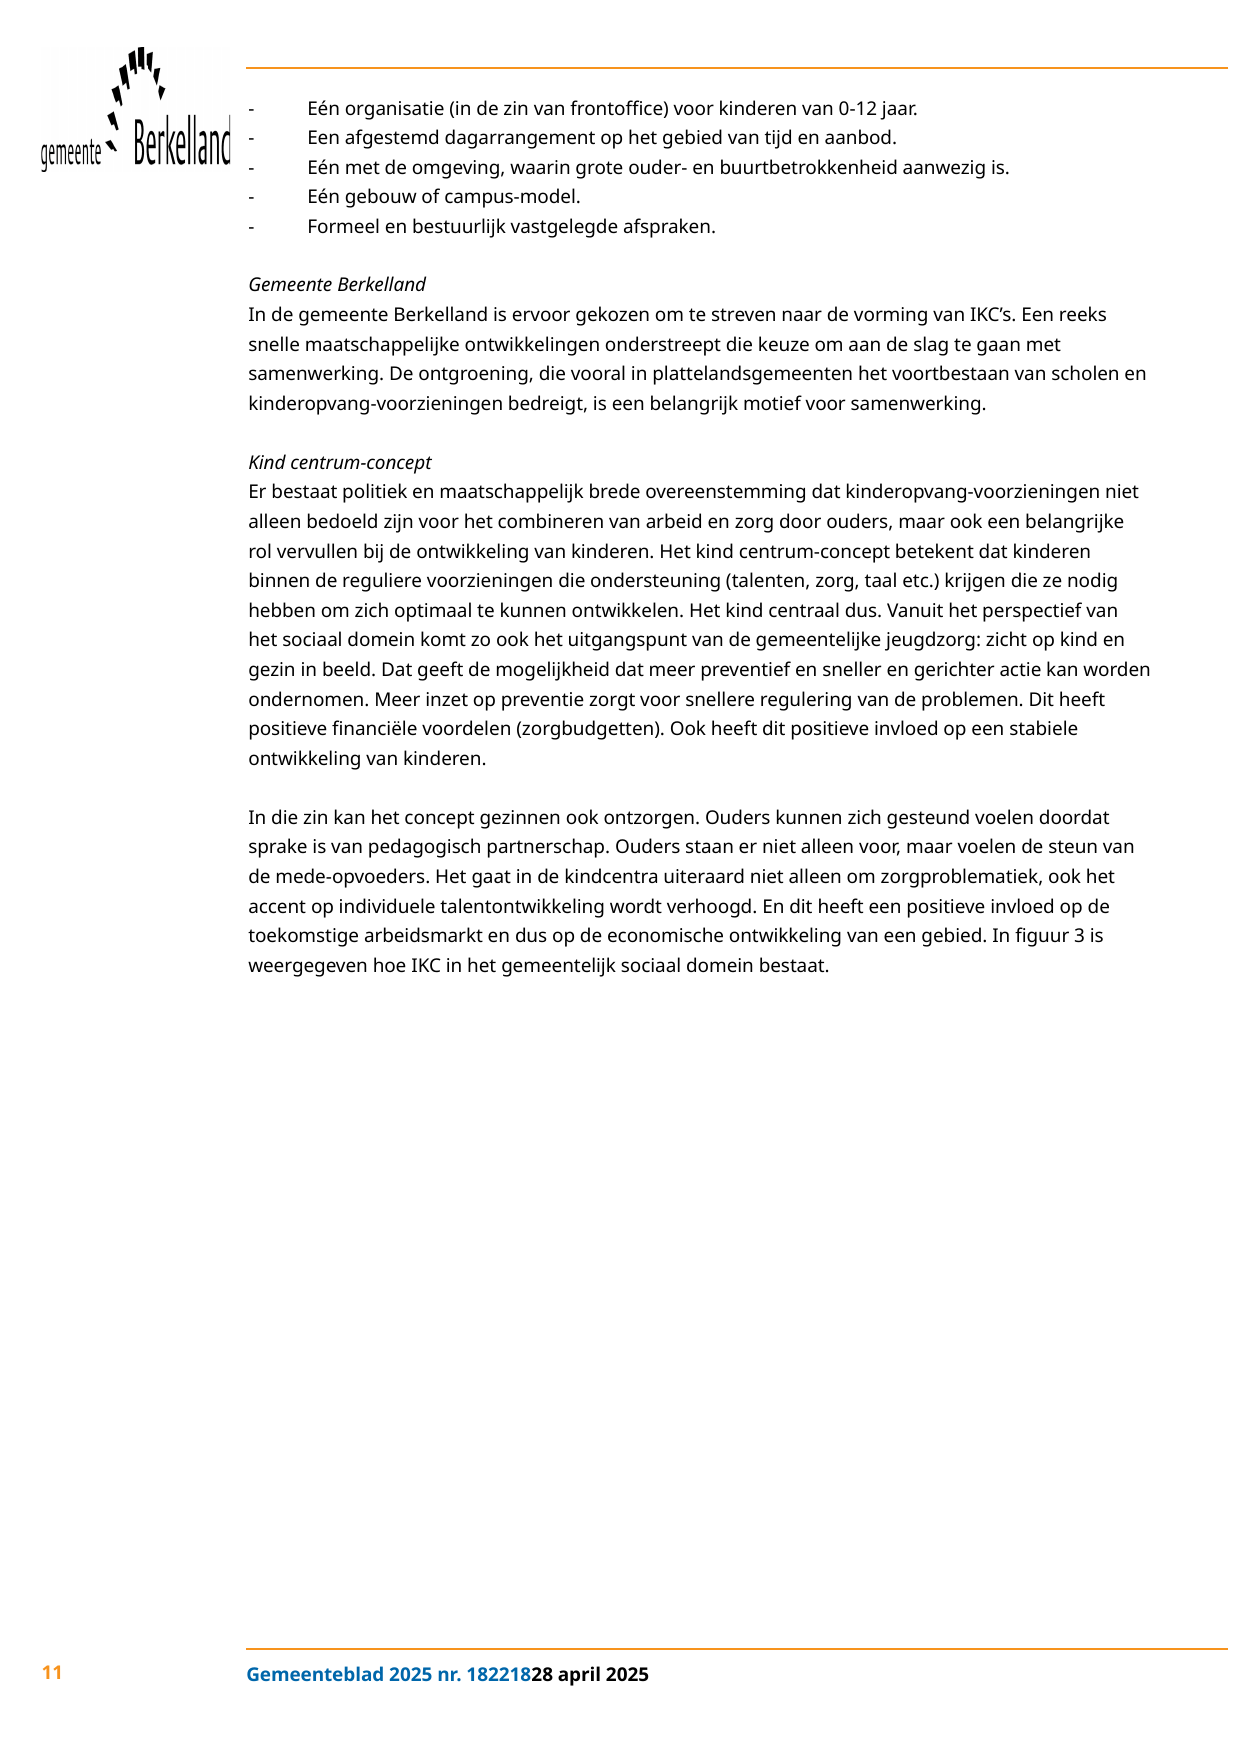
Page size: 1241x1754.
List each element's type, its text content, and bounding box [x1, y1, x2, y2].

text Kind centrum-concept [248, 449, 1152, 475]
text Er bestaat politiek en maatschappelijk brede overeenstemming dat kinderopvang-voorzieningen niet alleen bedoeld zijn voor het combineren van arbeid en zorg door ouders, maar ook een belangrijke rol vervullen bij de ontwikkeling van kinderen. Het kind centrum-concept betekent dat kinderen binnen de reguliere voorzieningen die ondersteuning (talenten, zorg, taal etc.) krijgen die ze nodig hebben om zich optimaal te kunnen ontwikkelen. Het kind centraal dus. Vanuit het perspectief van het sociaal domein komt zo ook het uitgangspunt van de gemeentelijke jeugdzorg: zicht op kind en gezin in beeld. Dat geeft de mogelijkheid dat meer preventief en sneller en gerichter actie kan worden ondernomen. Meer inzet op preventie zorgt voor snellere regulering van de problemen. Dit heeft positieve financiële voordelen (zorgbudgetten). Ook heeft dit positieve invloed op een stabiele ontwikkeling van kinderen. [248, 479, 1152, 771]
text In de gemeente Berkelland is ervoor gekozen om te streven naar de vorming van IKC’s. Een reeks snelle maatschappelijke ontwikkelingen onderstreept die keuze om aan de slag te gaan met samenwerking. De ontgroening, die vooral in plattelandsgemeenten het voortbestaan van scholen en kinderopvang-voorzieningen bedreigt, is een belangrijk motief voor samenwerking. [248, 301, 1152, 416]
text In die zin kan het concept gezinnen ook ontzorgen. Ouders kunnen zich gesteund voelen doordat sprake is van pedagogisch partnerschap. Ouders staan er niet alleen voor, maar voelen de steun van de mede-opvoeders. Het gaat in de kindcentra uiteraard niet alleen om zorgproblematiek, ook het accent op individuele talentontwikkeling wordt verhoogd. En dit heeft een positieve invloed op de toekomstige arbeidsmarkt en dus op de economische ontwikkeling van een gebied. In figuur 3 is weergegeven hoe IKC in het gemeentelijk sociaal domein bestaat. [248, 804, 1152, 978]
picture [41, 47, 231, 172]
table_header Eén organisatie (in de zin van frontoffice) voor kinderen van 0-12 jaar. Een afgestemd dagarrangement op het gebied van tijd en aanbod. Eén met de omgeving, waarin grote ouder- en buurtbetrokkenheid aanwezig is. Eén gebouw of campus-model. Formeel en bestuurlijk vastgelegde afspraken. [248, 95, 1152, 239]
text Gemeente Berkelland [248, 272, 1152, 297]
